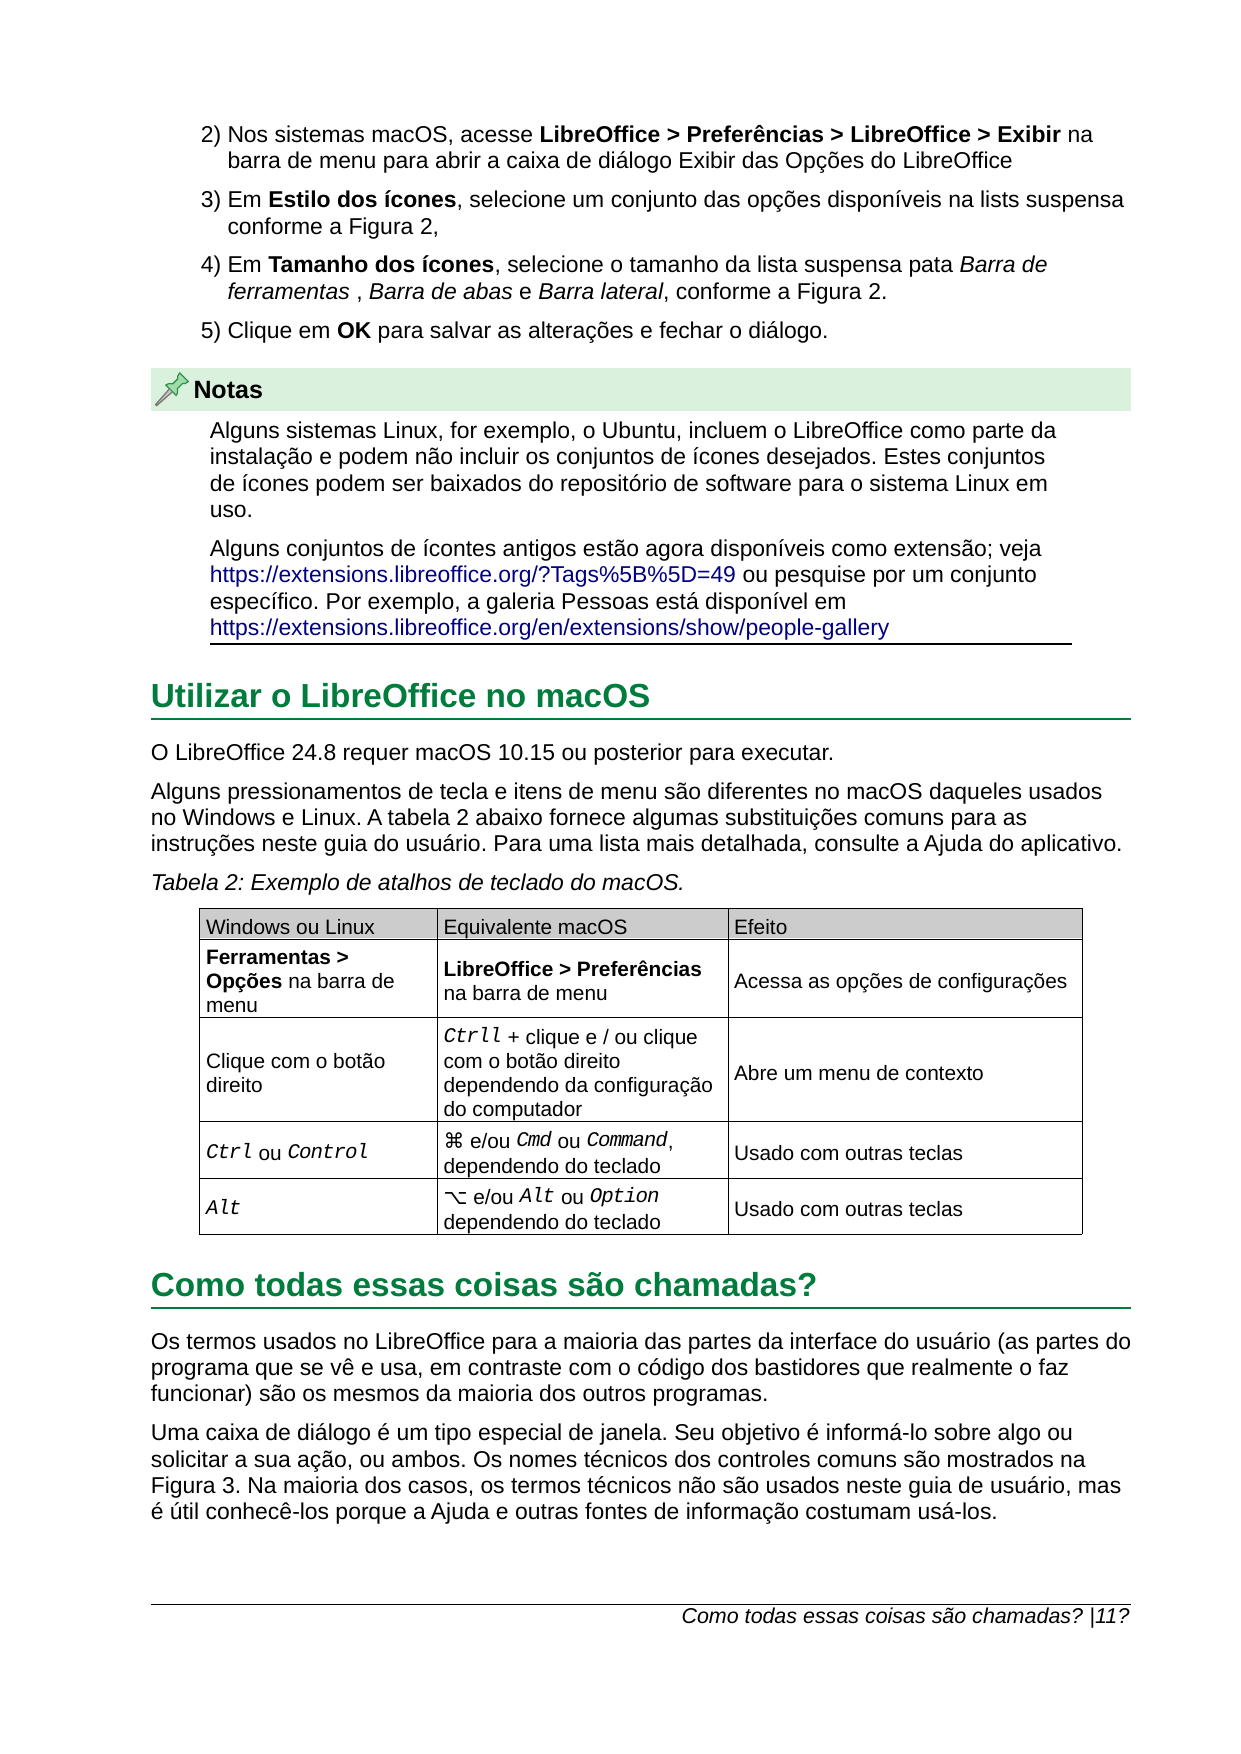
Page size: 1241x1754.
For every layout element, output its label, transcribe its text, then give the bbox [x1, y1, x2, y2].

subtitle Como todas essas coisas são chamadas? [151, 1265, 1131, 1307]
text Tabela 2: Exemplo de atalhos de teclado do macOS. [151, 869, 1131, 896]
list Nos sistemas macOS, acesse LibreOffice > Preferências > LibreOffice > Exibir na barra de menu para abrir a caixa de diálogo Exibir das Opções do LibreOffice [227, 121, 1131, 174]
table_cell Abre um menu de contexto [729, 1018, 1082, 1121]
text Uma caixa de diálogo é um tipo especial de janela. Seu objetivo é informá-lo sobre algo ou solicitar a sua ação, ou ambos. Os nomes técnicos dos controles comuns são mostrados na Figura 3. Na maioria dos casos, os termos técnicos não são usados neste guia de usuário, mas é útil conhecê-los porque a Ajuda e outras fontes de informação costumam usá-los. [151, 1419, 1131, 1524]
subtitle Utilizar o LibreOffice no macOS [151, 677, 1131, 718]
list Em Tamanho dos ícones, selecione o tamanho da lista suspensa pata Barra de ferramentas , Barra de abas e Barra lateral, conforme a Figura 2. [227, 251, 1131, 304]
text Alguns pressionamentos de tecla e itens de menu são diferentes no macOS daqueles usados no Windows e Linux. A tabela 2 abaixo fornece algumas substituições comuns para as instruções neste guia do usuário. Para uma lista mais detalhada, consulte a Ajuda do aplicativo. [151, 778, 1131, 857]
table_header Equivalente macOS [438, 909, 728, 938]
table_cell Usado com outras teclas [729, 1179, 1082, 1234]
table_cell LibreOffice > Preferências na barra de menu [438, 940, 728, 1017]
text Os termos usados no LibreOffice para a maioria das partes da interface do usuário (as partes do programa que se vê e usa, em contraste com o código dos bastidores que realmente o faz funcionar) são os mesmos da maioria dos outros programas. [151, 1328, 1131, 1407]
table_cell Usado com outras teclas [729, 1122, 1082, 1178]
table_cell Alt [200, 1179, 437, 1234]
table_cell ⌥ e/ou Alt ou Option dependendo do teclado [438, 1179, 728, 1234]
table_header Windows ou Linux [200, 909, 437, 938]
table_cell Ctrl ou Control [200, 1122, 437, 1178]
text Alguns conjuntos de ícontes antigos estão agora disponíveis como extensão; veja https://extensions.libreoffice.org/?Tags%5B%5D=49 ou pesquise por um conjunto específico. Por exemplo, a galeria Pessoas está disponível em https://extensions.libreoffice.org/en/extensions/show/people-gallery [209, 535, 1072, 645]
subtitle Notas [151, 368, 1131, 411]
table_cell Ferramentas > Opções na barra de menu [200, 940, 437, 1017]
table_cell Clique com o botão direito [200, 1018, 437, 1121]
table_cell Ctrll + clique e / ou clique com o botão direito dependendo da configuração do computador [438, 1018, 728, 1121]
table_cell ⌘ e/ou Cmd ou Command, dependendo do teclado [438, 1122, 728, 1178]
text Alguns sistemas Linux, for exemplo, o Ubuntu, incluem o LibreOffice como parte da instalação e podem não incluir os conjuntos de ícones desejados. Estes conjuntos de ícones podem ser baixados do repositório de software para o sistema Linux em uso. [209, 417, 1072, 522]
list Clique em OK para salvar as alterações e fechar o diálogo. [227, 317, 1131, 343]
list Em Estilo dos ícones, selecione um conjunto das opções disponíveis na lists suspensa conforme a Figura 2, [227, 186, 1131, 239]
text O LibreOffice 24.8 requer macOS 10.15 ou posterior para executar. [151, 739, 1131, 765]
table_header Efeito [729, 909, 1082, 938]
table_cell Acessa as opções de configurações [729, 940, 1082, 1017]
